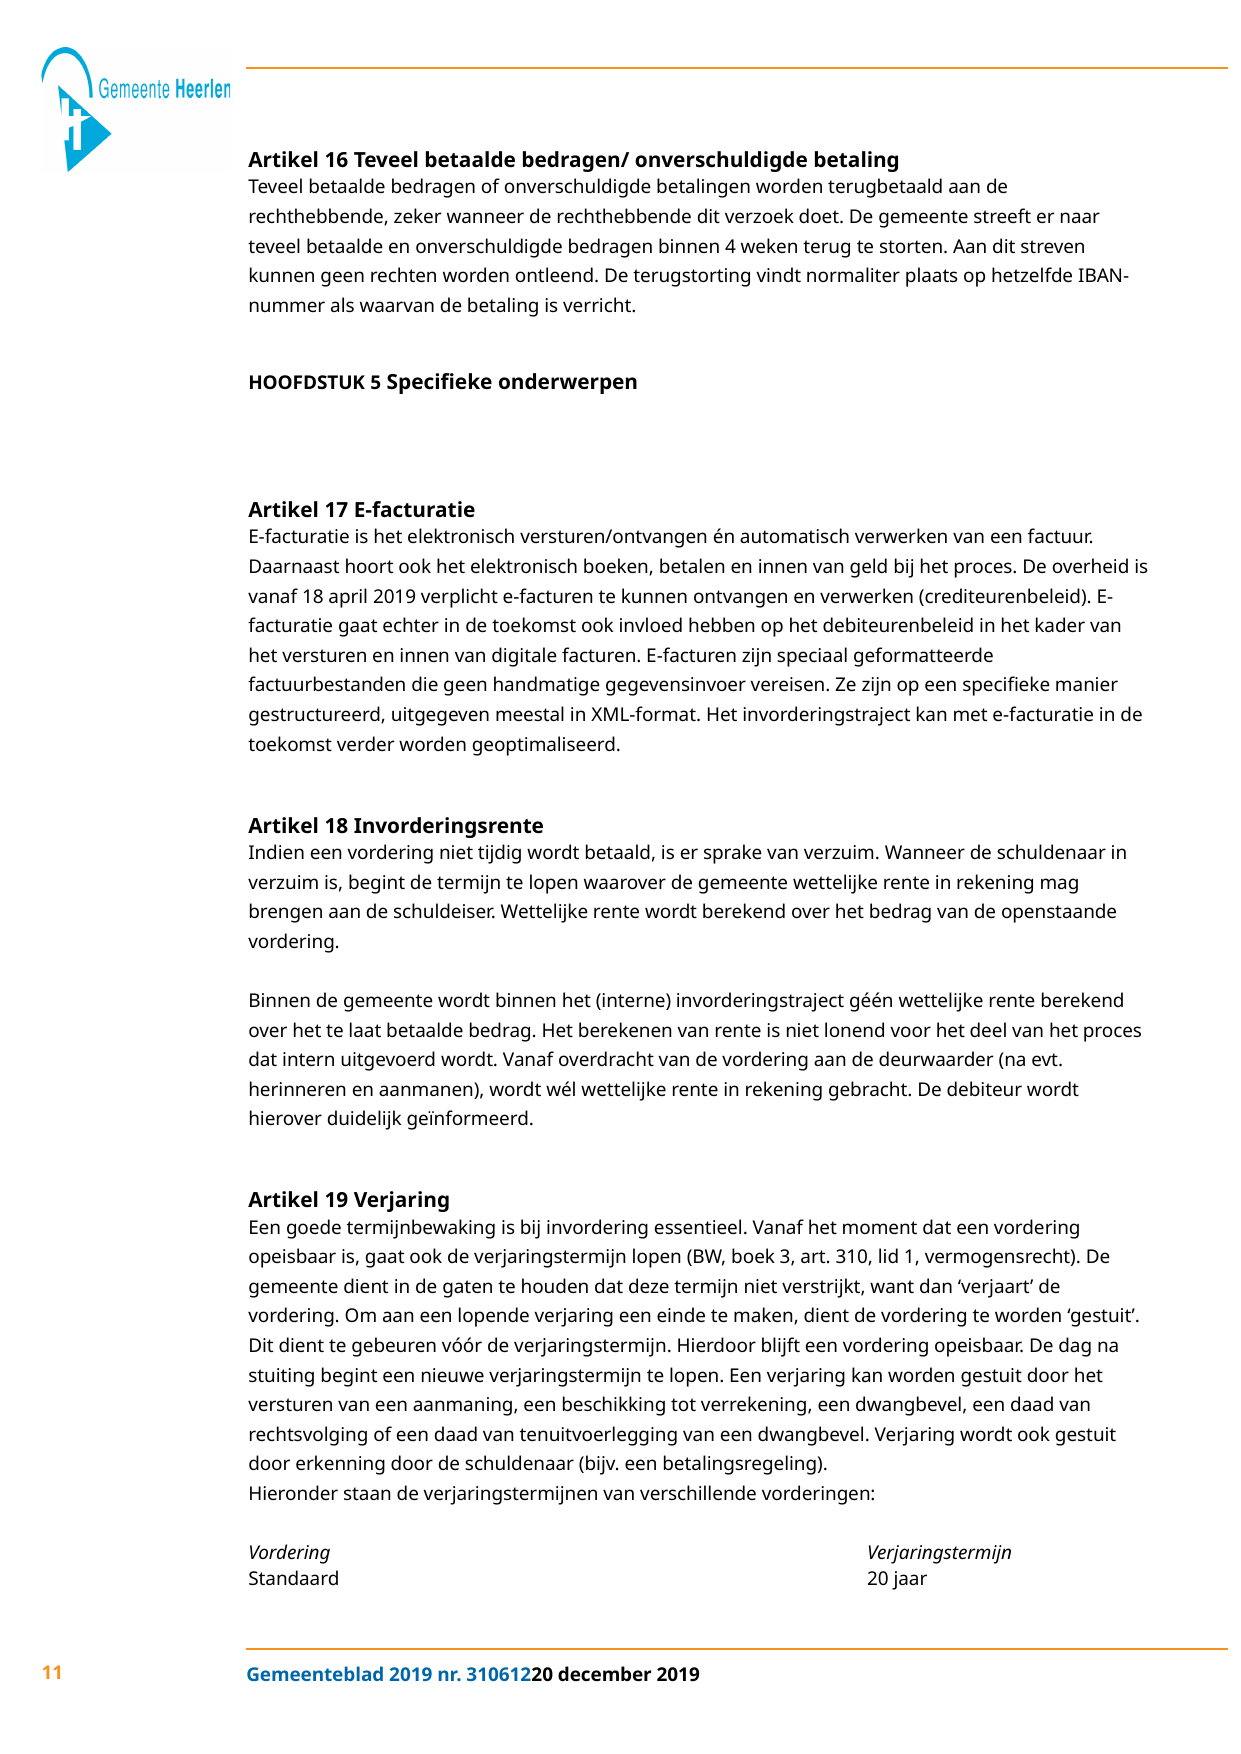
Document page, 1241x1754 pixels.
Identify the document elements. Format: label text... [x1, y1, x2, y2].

text Artikel 17 E-facturatie [248, 495, 1152, 524]
text E-facturatie is het elektronisch versturen/ontvangen én automatisch verwerken van een factuur. Daarnaast hoort ook het elektronisch boeken, betalen en innen van geld bij het proces. De overheid is vanaf 18 april 2019 verplicht e-facturen te kunnen ontvangen en verwerken (crediteurenbeleid). E-facturatie gaat echter in de toekomst ook invloed hebben op het debiteurenbeleid in het kader van het versturen en innen van digitale facturen. E-facturen zijn speciaal geformatteerde factuurbestanden die geen handmatige gegevensinvoer vereisen. Ze zijn op een specifieke manier gestructureerd, uitgegeven meestal in XML-format. Het invorderingstraject kan met e-facturatie in de toekomst verder worden geoptimaliseerd. [248, 524, 1152, 757]
text Artikel 16 Teveel betaalde bedragen/ onverschuldigde betaling [248, 145, 1152, 174]
text Artikel 18 Invorderingsrente [248, 811, 1152, 839]
text Binnen de gemeente wordt binnen het (interne) invorderingstraject géén wettelijke rente berekend over het te laat betaalde bedrag. Het berekenen van rente is niet lonend voor het deel van het proces dat intern uitgevoerd wordt. Vanaf overdracht van de vordering aan de deurwaarder (na evt. herinneren en aanmanen), wordt wél wettelijke rente in rekening gebracht. De debiteur wordt hierover duidelijk geïnformeerd. [248, 987, 1152, 1131]
table_header Verjaringstermijn [867, 1540, 1152, 1565]
text Indien een vordering niet tijdig wordt betaald, is er sprake van verzuim. Wanneer de schuldenaar in verzuim is, begint de termijn te lopen waarover de gemeente wettelijke rente in rekening mag brengen aan de schuldeiser. Wettelijke rente wordt berekend over het bedrag van de openstaande vordering. [248, 839, 1152, 954]
text Artikel 19 Verjaring [248, 1186, 1152, 1214]
text HOOFDSTUK 5 Specifieke onderwerpen [248, 367, 1152, 396]
text Een goede termijnbewaking is bij invordering essentieel. Vanaf het moment dat een vordering opeisbaar is, gaat ook de verjaringstermijn lopen (BW, boek 3, art. 310, lid 1, vermogensrecht). De gemeente dient in de gaten te houden dat deze termijn niet verstrijkt, want dan ‘verjaart’ de vordering. Om aan een lopende verjaring een einde te maken, dient de vordering te worden ‘gestuit’. Dit dient te gebeuren vóór de verjaringstermijn. Hierdoor blijft een vordering opeisbaar. De dag na stuiting begint een nieuwe verjaringstermijn te lopen. Een verjaring kan worden gestuit door het versturen van een aanmaning, een beschikking tot verrekening, een dwangbevel, een daad van rechtsvolging of een daad van tenuitvoerlegging van een dwangbevel. Verjaring wordt ook gestuit door erkenning door de schuldenaar (bijv. een betalingsregeling). [248, 1214, 1152, 1476]
table_header Vordering [248, 1540, 867, 1565]
picture [41, 47, 231, 172]
table_cell 20 jaar [867, 1565, 1152, 1591]
picture [41, 47, 59, 70]
table_cell Standaard [248, 1565, 867, 1591]
text Teveel betaalde bedragen of onverschuldigde betalingen worden terugbetaald aan de rechthebbende, zeker wanneer de rechthebbende dit verzoek doet. De gemeente streeft er naar teveel betaalde en onverschuldigde bedragen binnen 4 weken terug te storten. Aan dit streven kunnen geen rechten worden ontleend. De terugstorting vindt normaliter plaats op hetzelfde IBAN-nummer als waarvan de betaling is verricht. [248, 174, 1152, 318]
text Hieronder staan de verjaringstermijnen van verschillende vorderingen: [248, 1480, 1152, 1506]
